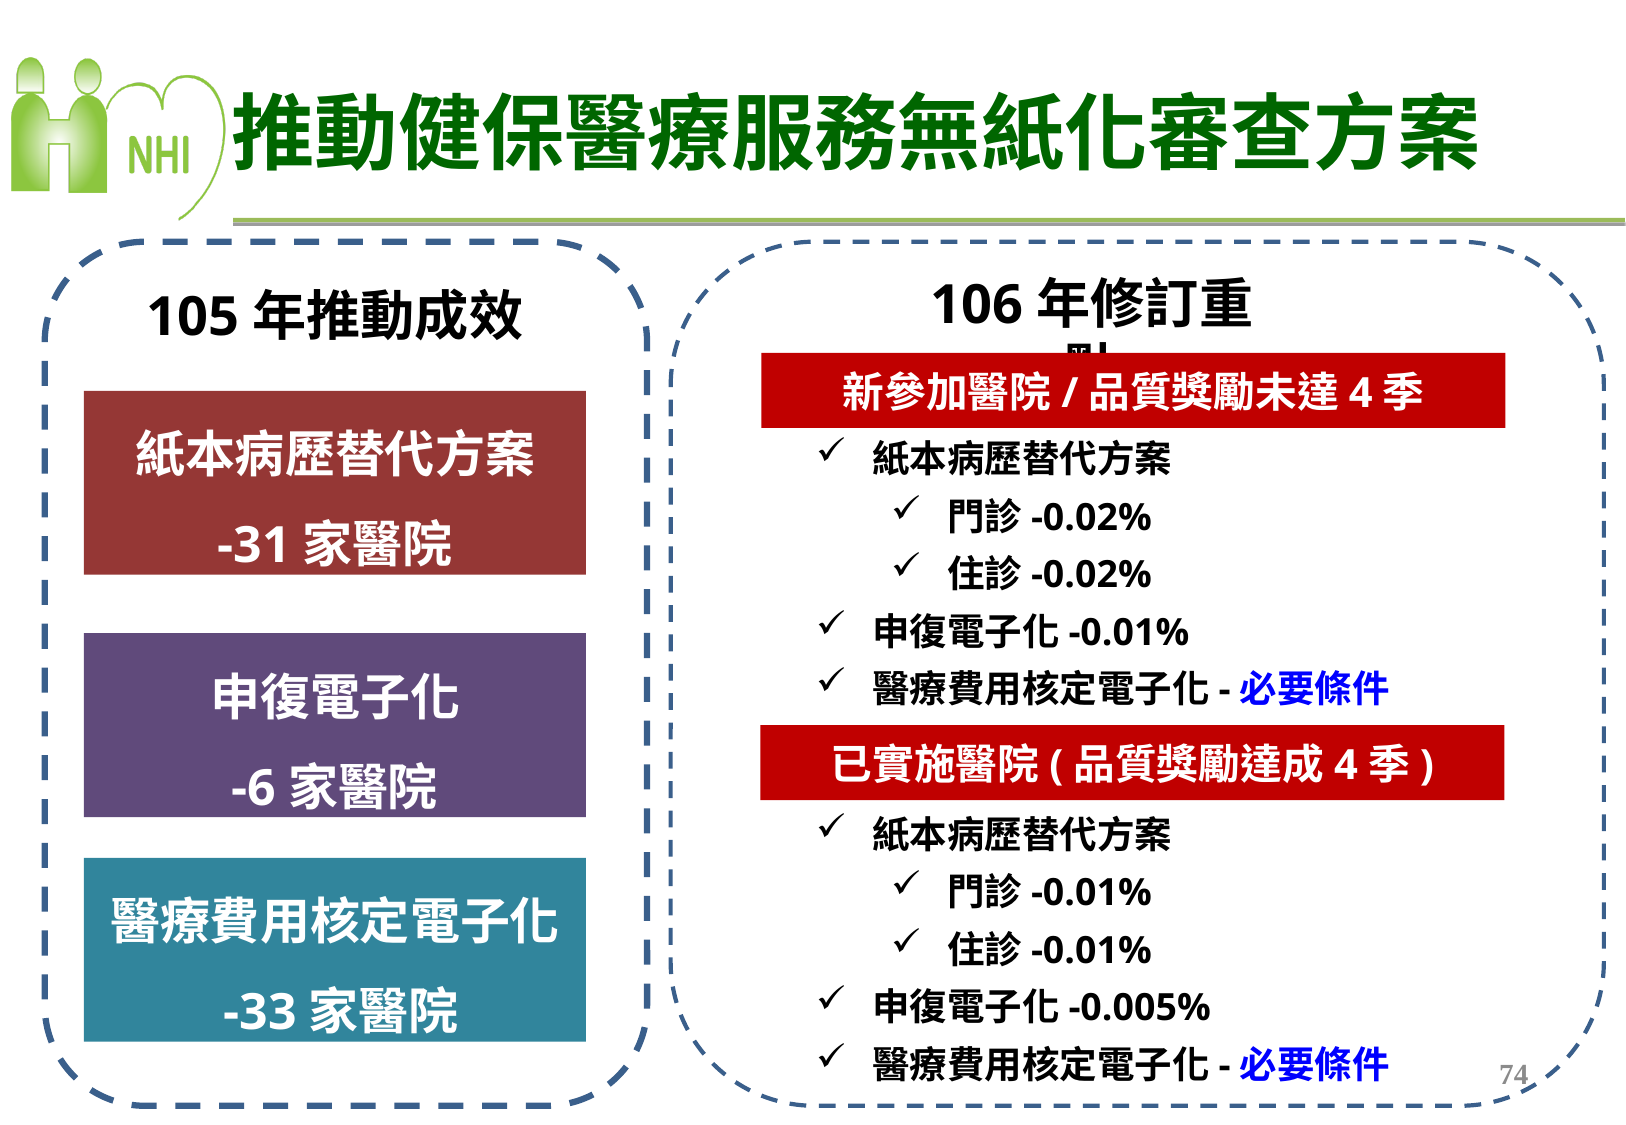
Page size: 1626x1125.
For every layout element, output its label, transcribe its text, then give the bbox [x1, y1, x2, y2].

text_box 紙本病歷替代方案 門診-0.02% 住診-0.02% 申復電子化-0.01% 醫療費用核定電子化-必要條件 [726, 427, 1539, 718]
text_box 105年推動成效 [104, 274, 566, 354]
slide_number [1501, 1042, 1544, 1103]
picture [0, 42, 233, 233]
text_box 紙本病歷替代方案 門診-0.01% 住診-0.01% 申復電子化-0.005% 醫療費用核定電子化-必要條件 [726, 803, 1539, 1094]
text_box 醫療費用核定電子化 -33家醫院 [83, 857, 586, 1042]
text_box 紙本病歷替代方案 -31家醫院 [83, 390, 586, 575]
slide_number [1164, 1094, 1508, 1103]
text_box 新參加醫院/品質獎勵未達4季 [761, 352, 1506, 427]
text_box 申復電子化 -6家醫院 [83, 633, 586, 818]
text_box 106年修訂重點 [891, 261, 1293, 352]
text_box 已實施醫院(品質獎勵達成4季) [760, 725, 1505, 801]
title 推動健保醫療服務無紙化審查方案 [130, 42, 1583, 218]
